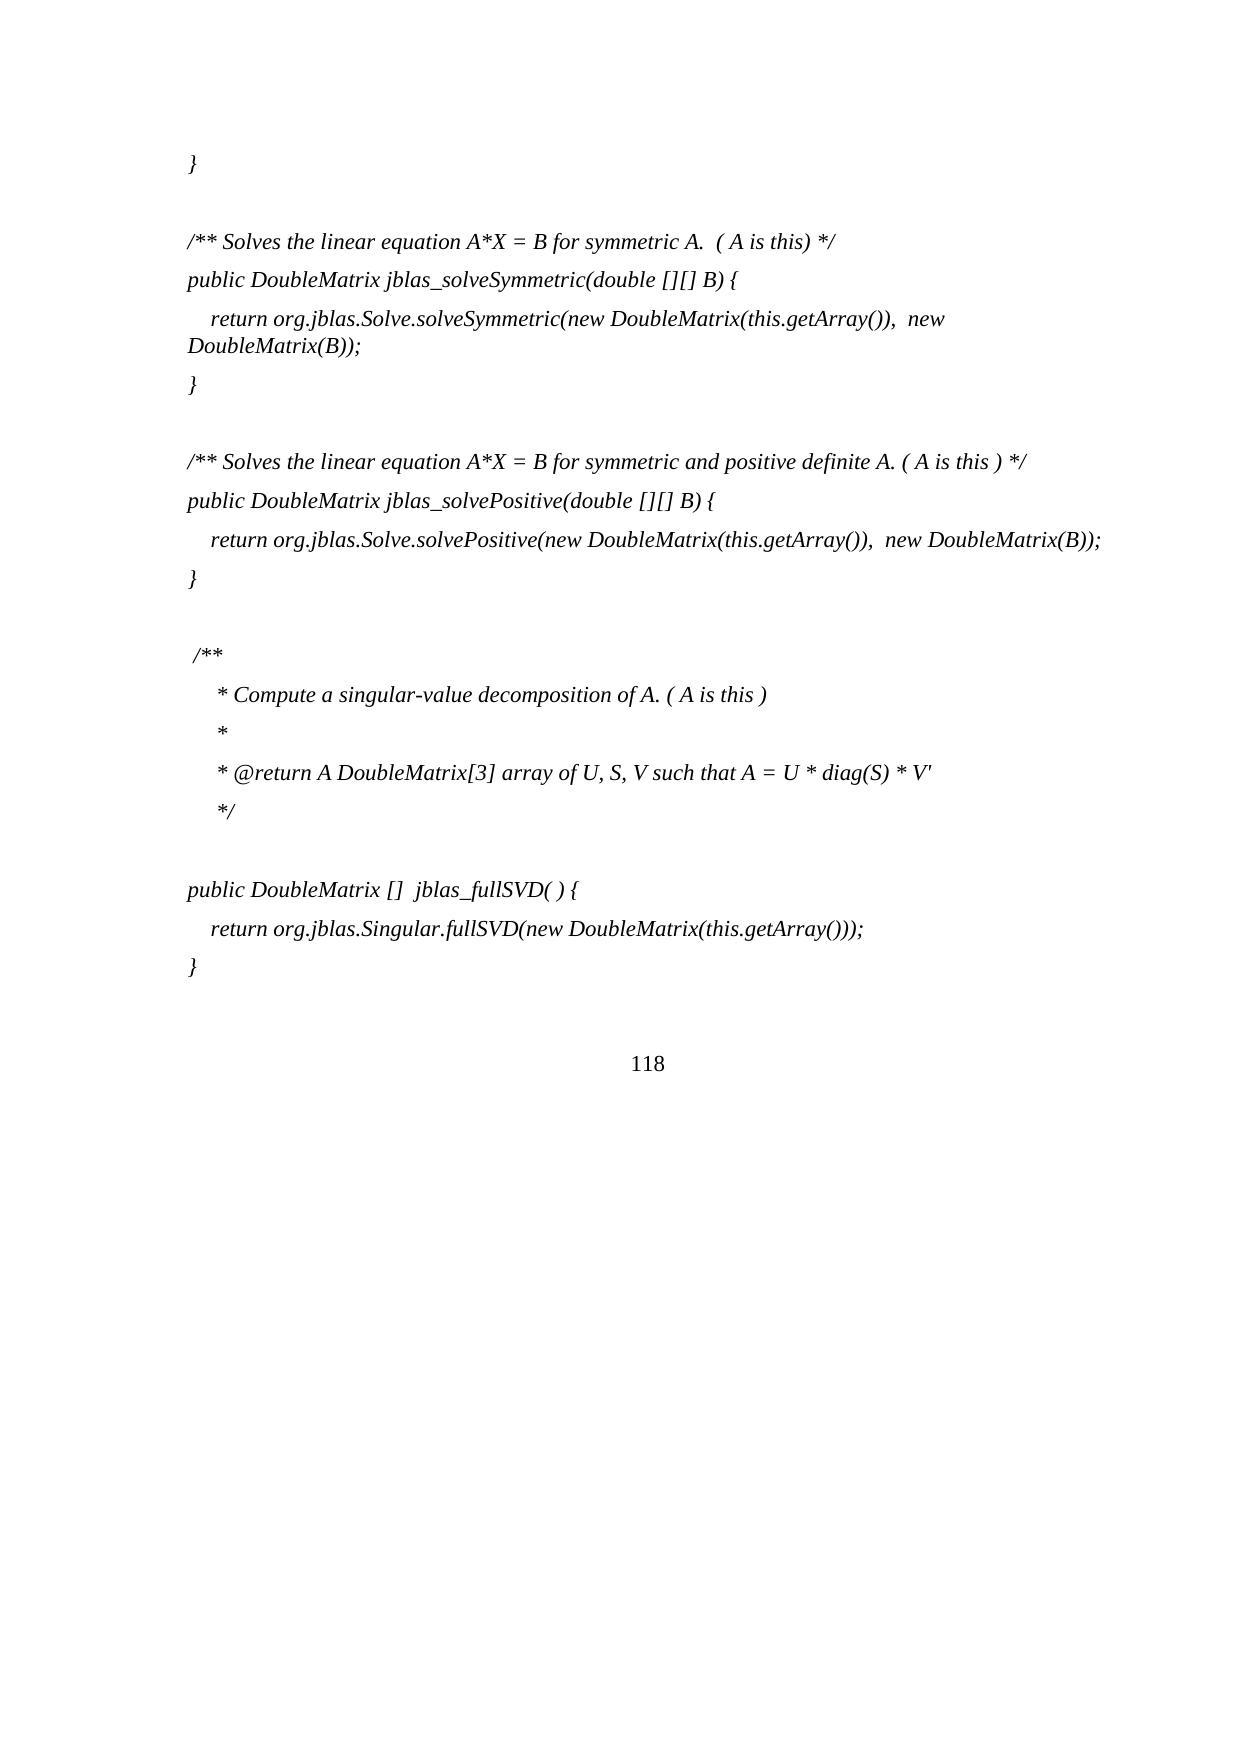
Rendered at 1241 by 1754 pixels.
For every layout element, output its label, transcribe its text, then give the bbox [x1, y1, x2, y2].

text return org.jblas.Solve.solveSymmetric(new DoubleMatrix(this.getArray()), new DoubleMatrix(B)); [187, 305, 1108, 358]
text public DoubleMatrix jblas_solvePositive(double [][] B) { [187, 487, 1108, 513]
text * Compute a singular-value decomposition of A. ( A is this ) [187, 681, 1108, 708]
text * [187, 720, 1108, 747]
text * @return A DoubleMatrix[3] array of U, S, V such that A = U * diag(S) * V' [187, 759, 1108, 786]
text /** Solves the linear equation A*X = B for symmetric A. ( A is this) */ [187, 228, 1108, 254]
text } [187, 953, 1108, 980]
text return org.jblas.Singular.fullSVD(new DoubleMatrix(this.getArray())); [187, 914, 1108, 941]
text return org.jblas.Solve.solvePositive(new DoubleMatrix(this.getArray()), new DoubleMatrix(B)); [187, 526, 1108, 552]
text } [187, 150, 1108, 176]
text } [187, 371, 1108, 397]
text */ [187, 798, 1108, 824]
text public DoubleMatrix jblas_solveSymmetric(double [][] B) { [187, 267, 1108, 293]
text } [187, 565, 1108, 591]
text /** Solves the linear equation A*X = B for symmetric and positive definite A. ( A is this ) */ [187, 448, 1108, 475]
text public DoubleMatrix [] jblas_fullSVD( ) { [187, 876, 1108, 902]
text /** [187, 643, 1108, 669]
